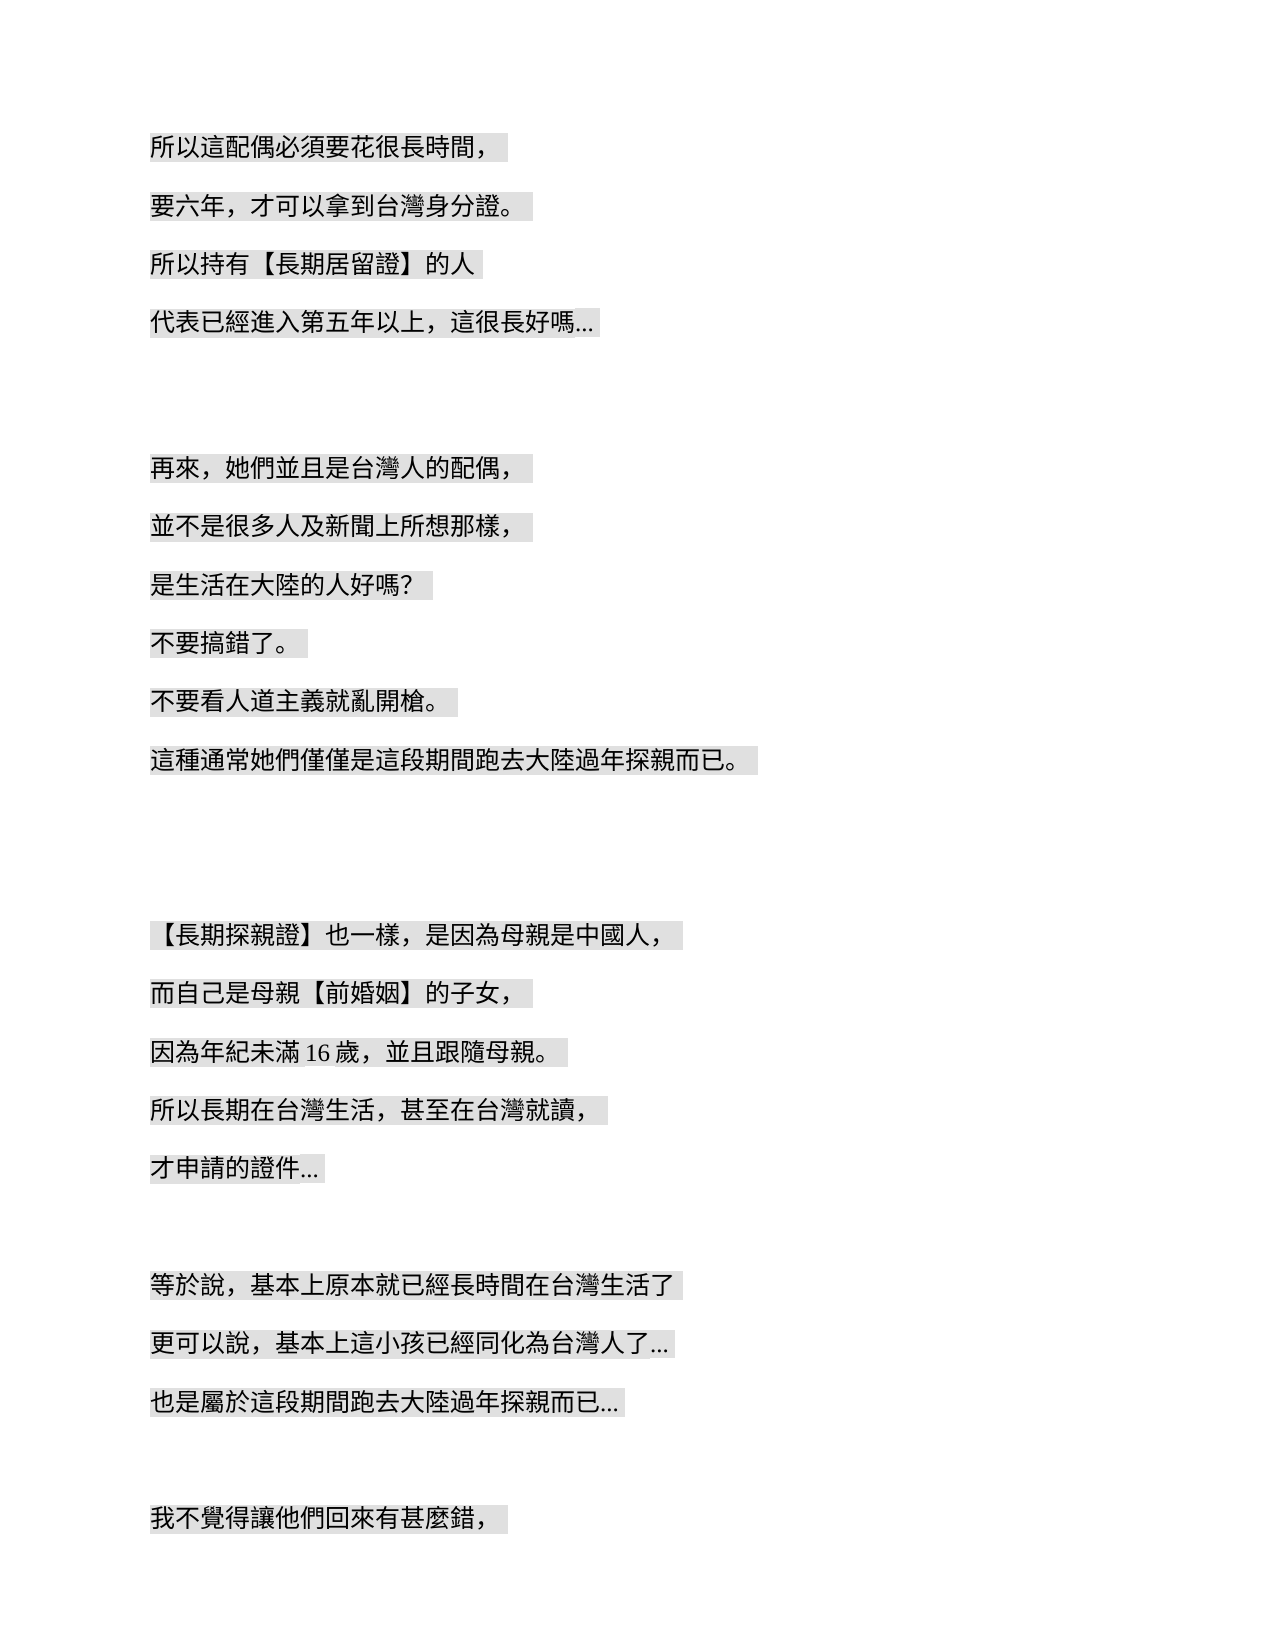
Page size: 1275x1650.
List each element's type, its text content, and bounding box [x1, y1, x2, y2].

text 所以這配偶必須要花很長時間， 要六年，才可以拿到台灣身分證。 所以持有【長期居留證】的人 代表已經進入第五年以上，這很長好嗎... 再來，她們並且是台灣人的配偶， 並不是很多人及新聞上所想那樣， 是生活在大陸的人好嗎？ 不要搞錯了。 不要看人道主義就亂開槍。 這種通常她們僅僅是這段期間跑去大陸過年探親而已。 【長期探親證】也一樣，是因為母親是中國人， 而自己是母親【前婚姻】的子女， 因為年紀未滿16歲，並且跟隨母親。 所以長期在台灣生活，甚至在台灣就讀， 才申請的證件... 等於說，基本上原本就已經長時間在台灣生活了 更可以說，基本上這小孩已經同化為台灣人了... 也是屬於這段期間跑去大陸過年探親而已... 我不覺得讓他們回來有甚麼錯， [150, 75, 1125, 1563]
